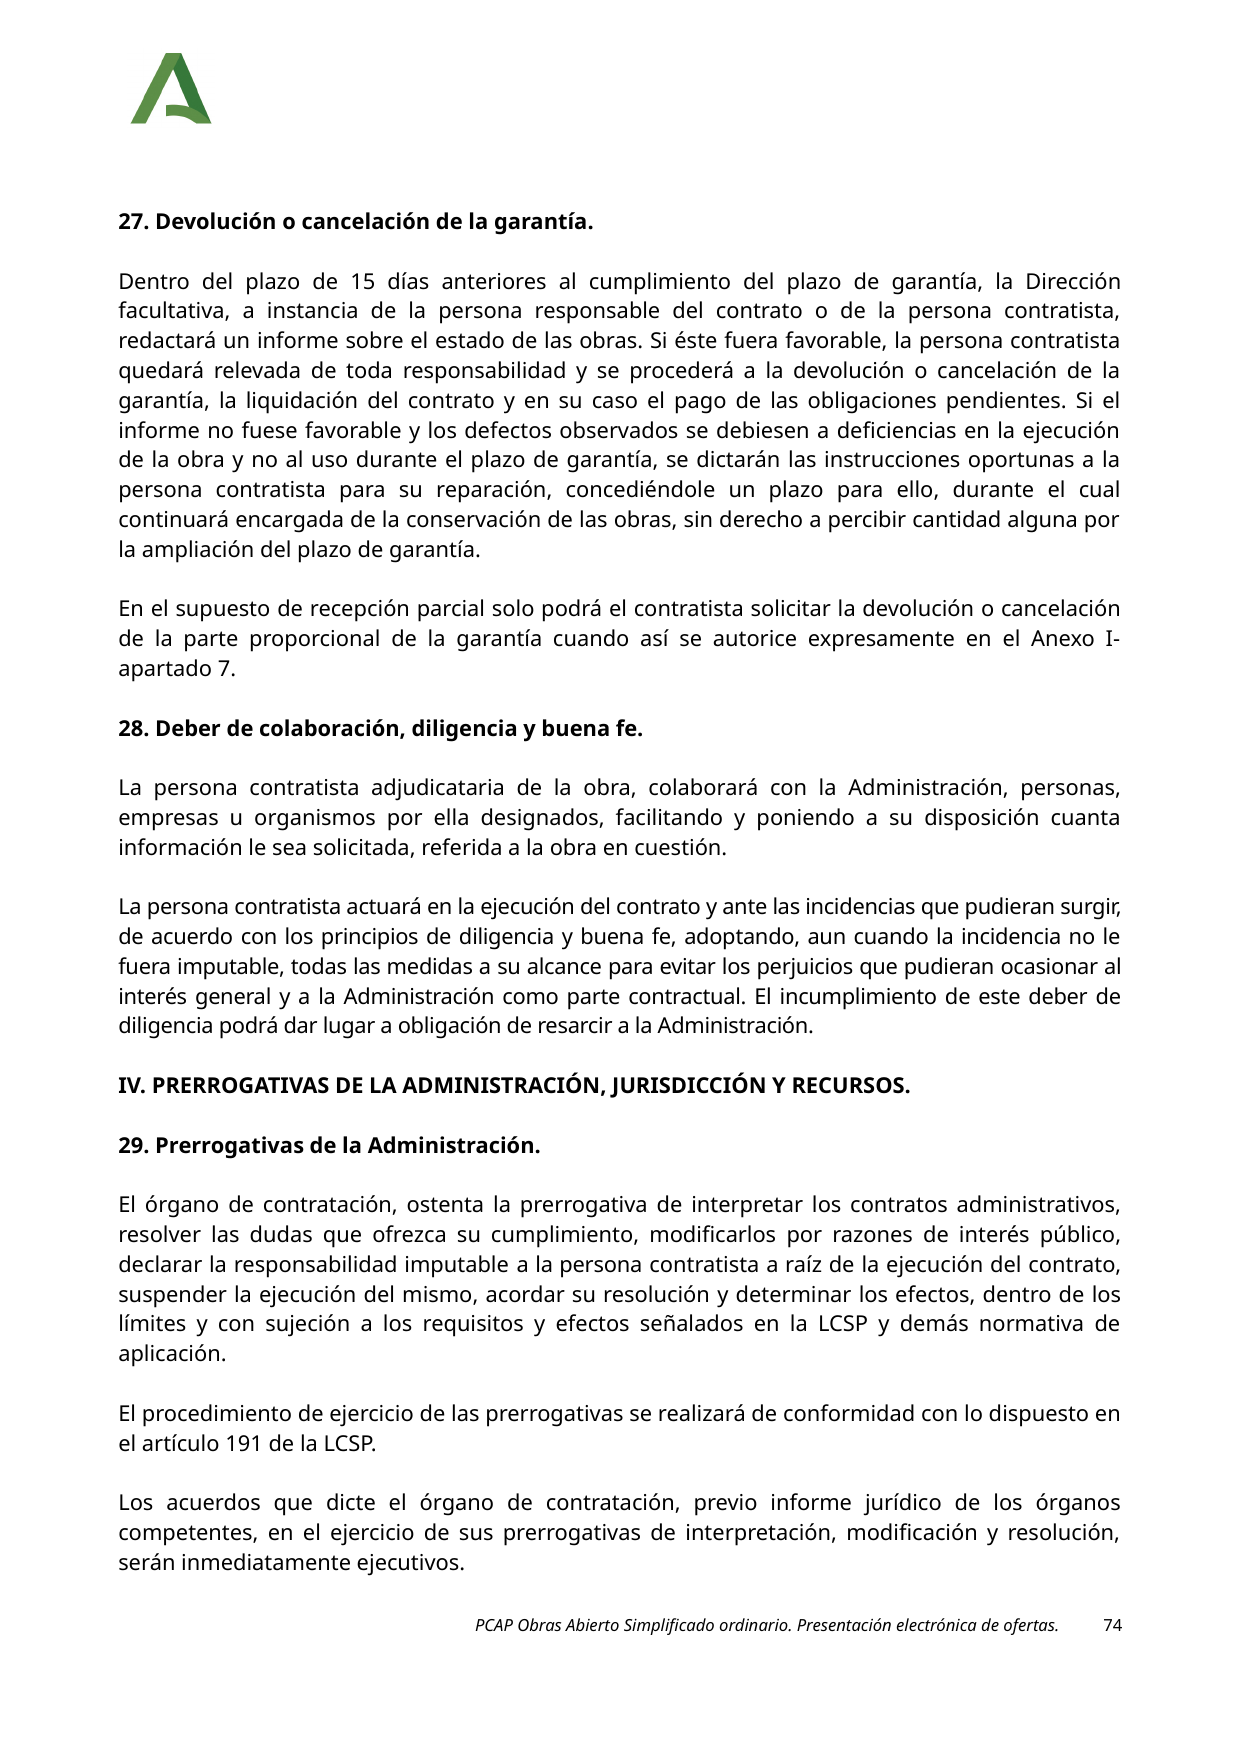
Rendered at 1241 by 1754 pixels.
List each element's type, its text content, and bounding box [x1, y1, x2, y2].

text El procedimiento de ejercicio de las prerrogativas se realizará de conformidad con lo dispuesto en el artículo 191 de la LCSP. [118, 1398, 1122, 1457]
picture [127, 48, 216, 128]
subtitle IV. PRERROGATIVAS DE LA ADMINISTRACIÓN, JURISDICCIÓN Y RECURSOS. [118, 1070, 1122, 1100]
subtitle 27. Devolución o cancelación de la garantía. [118, 206, 1122, 236]
text Dentro del plazo de 15 días anteriores al cumplimiento del plazo de garantía, la Dirección facultativa, a instancia de la persona responsable del contrato o de la persona contratista, redactará un informe sobre el estado de las obras. Si éste fuera favorable, la persona contratista quedará relevada de toda responsabilidad y se procederá a la devolución o cancelación de la garantía, la liquidación del contrato y en su caso el pago de las obligaciones pendientes. Si el informe no fuese favorable y los defectos observados se debiesen a deficiencias en la ejecución de la obra y no al uso durante el plazo de garantía, se dictarán las instrucciones oportunas a la persona contratista para su reparación, concediéndole un plazo para ello, durante el cual continuará encargada de la conservación de las obras, sin derecho a percibir cantidad alguna por la ampliación del plazo de garantía. [118, 266, 1122, 564]
subtitle 28. Deber de colaboración, diligencia y buena fe. [118, 713, 1122, 742]
text Los acuerdos que dicte el órgano de contratación, previo informe jurídico de los órganos competentes, en el ejercicio de sus prerrogativas de interpretación, modificación y resolución, serán inmediatamente ejecutivos. [118, 1487, 1122, 1577]
text En el supuesto de recepción parcial solo podrá el contratista solicitar la devolución o cancelación de la parte proporcional de la garantía cuando así se autorice expresamente en el Anexo I-apartado 7. [118, 593, 1122, 683]
text La persona contratista actuará en la ejecución del contrato y ante las incidencias que pudieran surgir, de acuerdo con los principios de diligencia y buena fe, adoptando, aun cuando la incidencia no le fuera imputable, todas las medidas a su alcance para evitar los perjuicios que pudieran ocasionar al interés general y a la Administración como parte contractual. El incumplimiento de este deber de diligencia podrá dar lugar a obligación de resarcir a la Administración. [118, 891, 1122, 1040]
text El órgano de contratación, ostenta la prerrogativa de interpretar los contratos administrativos, resolver las dudas que ofrezca su cumplimiento, modificarlos por razones de interés público, declarar la responsabilidad imputable a la persona contratista a raíz de la ejecución del contrato, suspender la ejecución del mismo, acordar su resolución y determinar los efectos, dentro de los límites y con sujeción a los requisitos y efectos señalados en la LCSP y demás normativa de aplicación. [118, 1189, 1122, 1368]
text La persona contratista adjudicataria de la obra, colaborará con la Administración, personas, empresas u organismos por ella designados, facilitando y poniendo a su disposición cuanta información le sea solicitada, referida a la obra en cuestión. [118, 772, 1122, 862]
subtitle 29. Prerrogativas de la Administración. [118, 1130, 1122, 1159]
